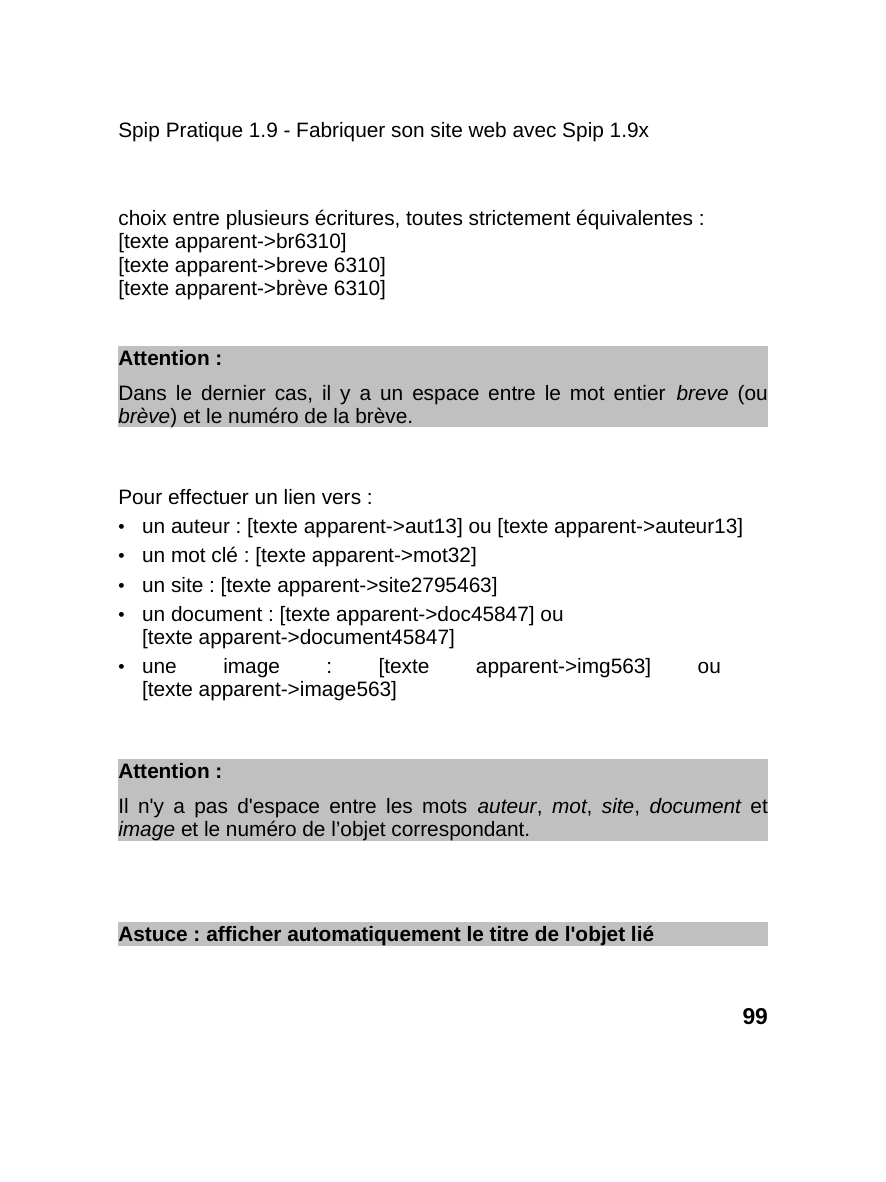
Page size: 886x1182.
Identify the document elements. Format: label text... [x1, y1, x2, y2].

list un auteur : [texte apparent->aut13] ou [texte apparent->auteur13] [118, 515, 768, 538]
text Attention : [118, 346, 768, 369]
text Il n'y a pas d'espace entre les mots auteur, mot, site, document et image et le numéro de l’objet correspondant. [118, 794, 768, 841]
list une image : [texte apparent->img563] ou [texte apparent->image563] [118, 655, 768, 701]
list un mot clé : [texte apparent->mot32] [118, 544, 768, 567]
list un site : [texte apparent->site2795463] [118, 573, 768, 596]
text Dans le dernier cas, il y a un espace entre le mot entier breve (ou brève) et le numéro de la brève. [118, 381, 768, 427]
text [texte apparent->br6310] [118, 230, 768, 253]
text choix entre plusieurs écritures, toutes strictement équivalentes : [118, 207, 768, 230]
text Astuce : afficher automatiquement le titre de l'objet lié [118, 922, 768, 946]
text [texte apparent->brève 6310] [118, 276, 768, 299]
list un document : [texte apparent->doc45847] ou [texte apparent->document45847] [118, 602, 768, 649]
text [texte apparent->breve 6310] [118, 253, 768, 276]
text Pour effectuer un lien vers : [118, 486, 768, 509]
text Attention : [118, 759, 768, 783]
